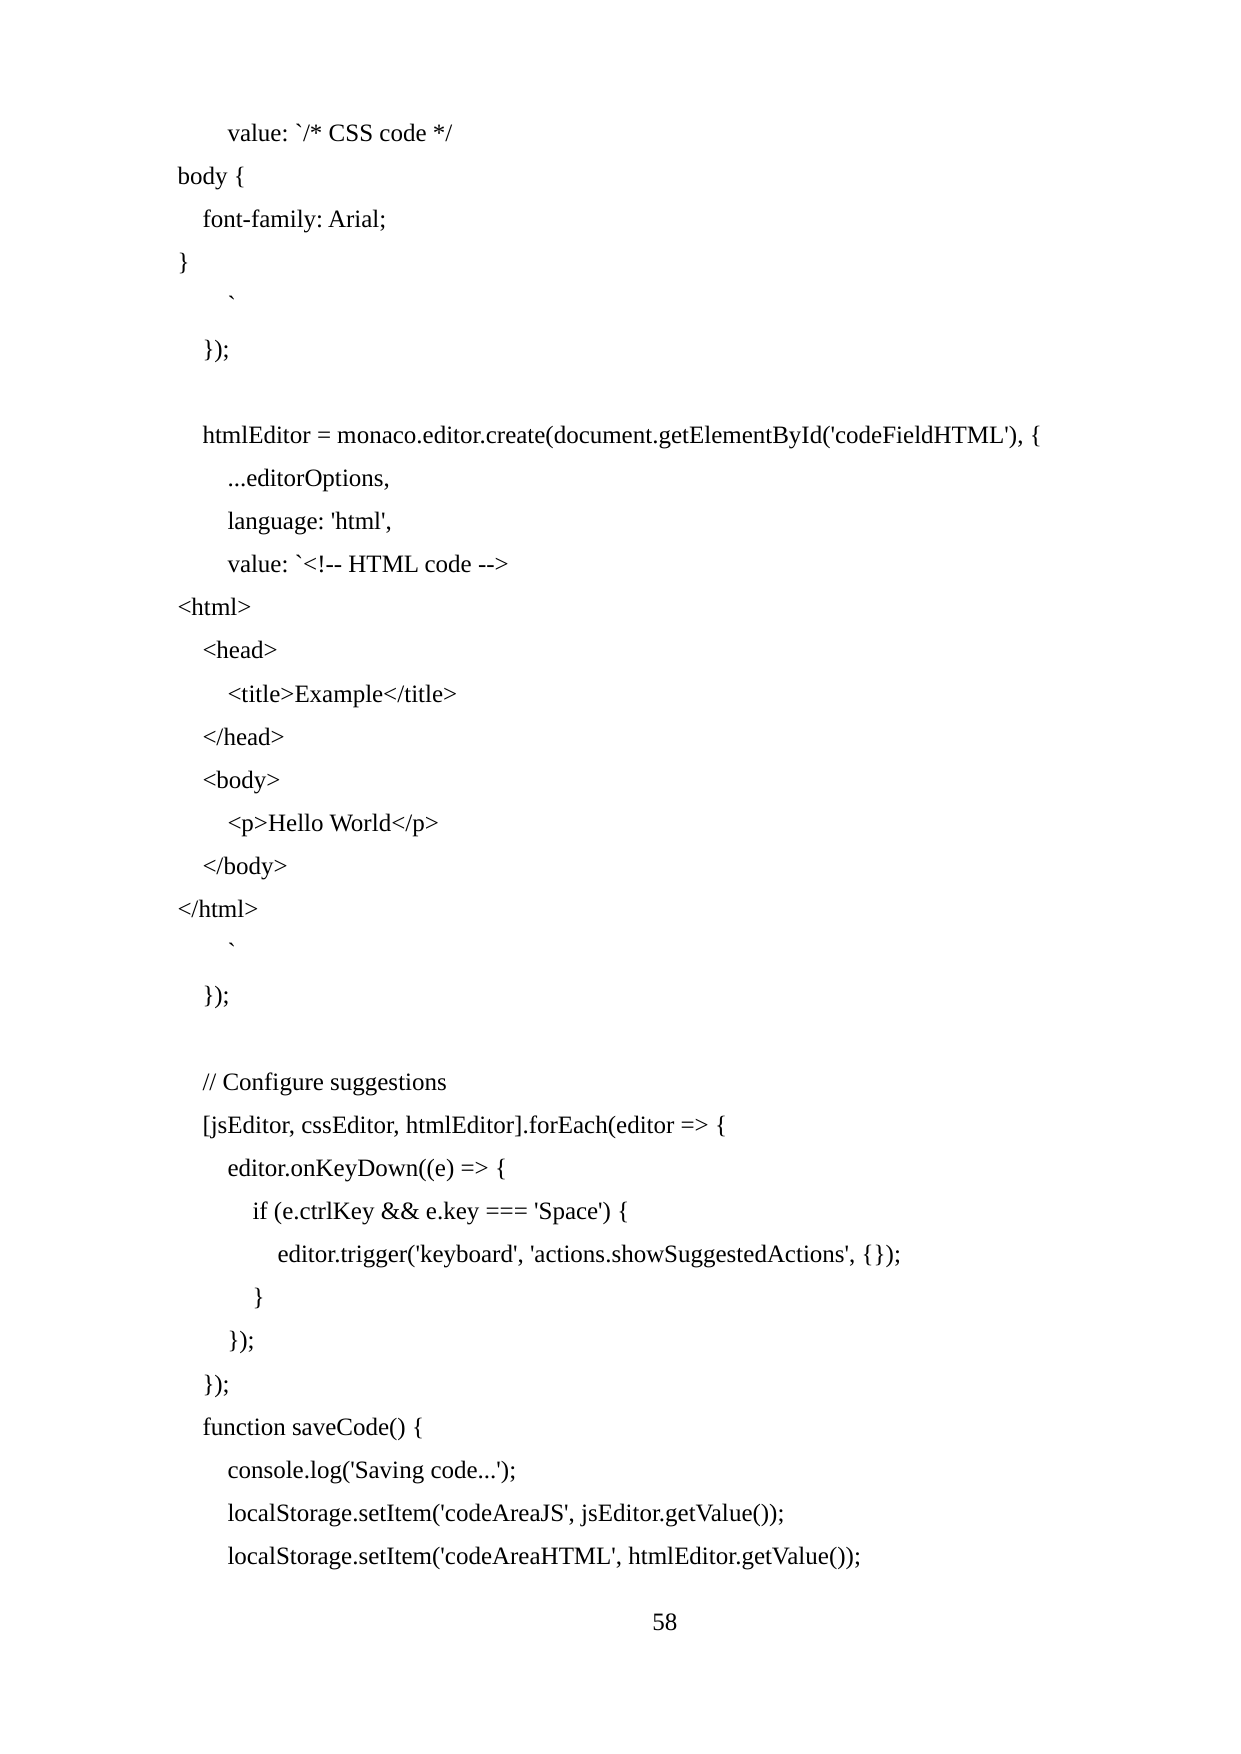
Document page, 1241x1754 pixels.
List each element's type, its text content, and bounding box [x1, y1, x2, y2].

text </body> [177, 851, 1152, 880]
text }); [177, 1369, 1152, 1397]
text }); [177, 1326, 1152, 1354]
text console.log('Saving code...'); [177, 1455, 1152, 1484]
text localStorage.setItem('codeAreaHTML', htmlEditor.getValue()); [177, 1541, 1152, 1570]
text // Configure suggestions [177, 1067, 1152, 1096]
text editor.trigger('keyboard', 'actions.showSuggestedActions', {}); [177, 1239, 1152, 1268]
text } [177, 1282, 1152, 1311]
text localStorage.setItem('codeAreaJS', jsEditor.getValue()); [177, 1498, 1152, 1527]
text </html> [177, 894, 1152, 923]
text [jsEditor, cssEditor, htmlEditor].forEach(editor => { [177, 1110, 1152, 1139]
text <html> [177, 592, 1152, 621]
text htmlEditor = monaco.editor.create(document.getElementById('codeFieldHTML'), { [177, 420, 1152, 449]
text if (e.ctrlKey && e.key === 'Space') { [177, 1196, 1152, 1225]
text <body> [177, 765, 1152, 794]
text <title>Example</title> [177, 679, 1152, 707]
text function saveCode() { [177, 1412, 1152, 1441]
text } [177, 247, 1152, 276]
text language: 'html', [177, 506, 1152, 535]
text }); [177, 334, 1152, 362]
text font-family: Arial; [177, 204, 1152, 233]
text value: `<!-- HTML code --> [177, 549, 1152, 578]
text editor.onKeyDown((e) => { [177, 1153, 1152, 1182]
text body { [177, 161, 1152, 190]
text value: `/* CSS code */ [177, 118, 1152, 147]
text <p>Hello World</p> [177, 808, 1152, 837]
text ...editorOptions, [177, 463, 1152, 492]
text }); [177, 981, 1152, 1009]
text <head> [177, 636, 1152, 664]
text ` [177, 937, 1152, 966]
text </head> [177, 722, 1152, 751]
text ` [177, 291, 1152, 319]
